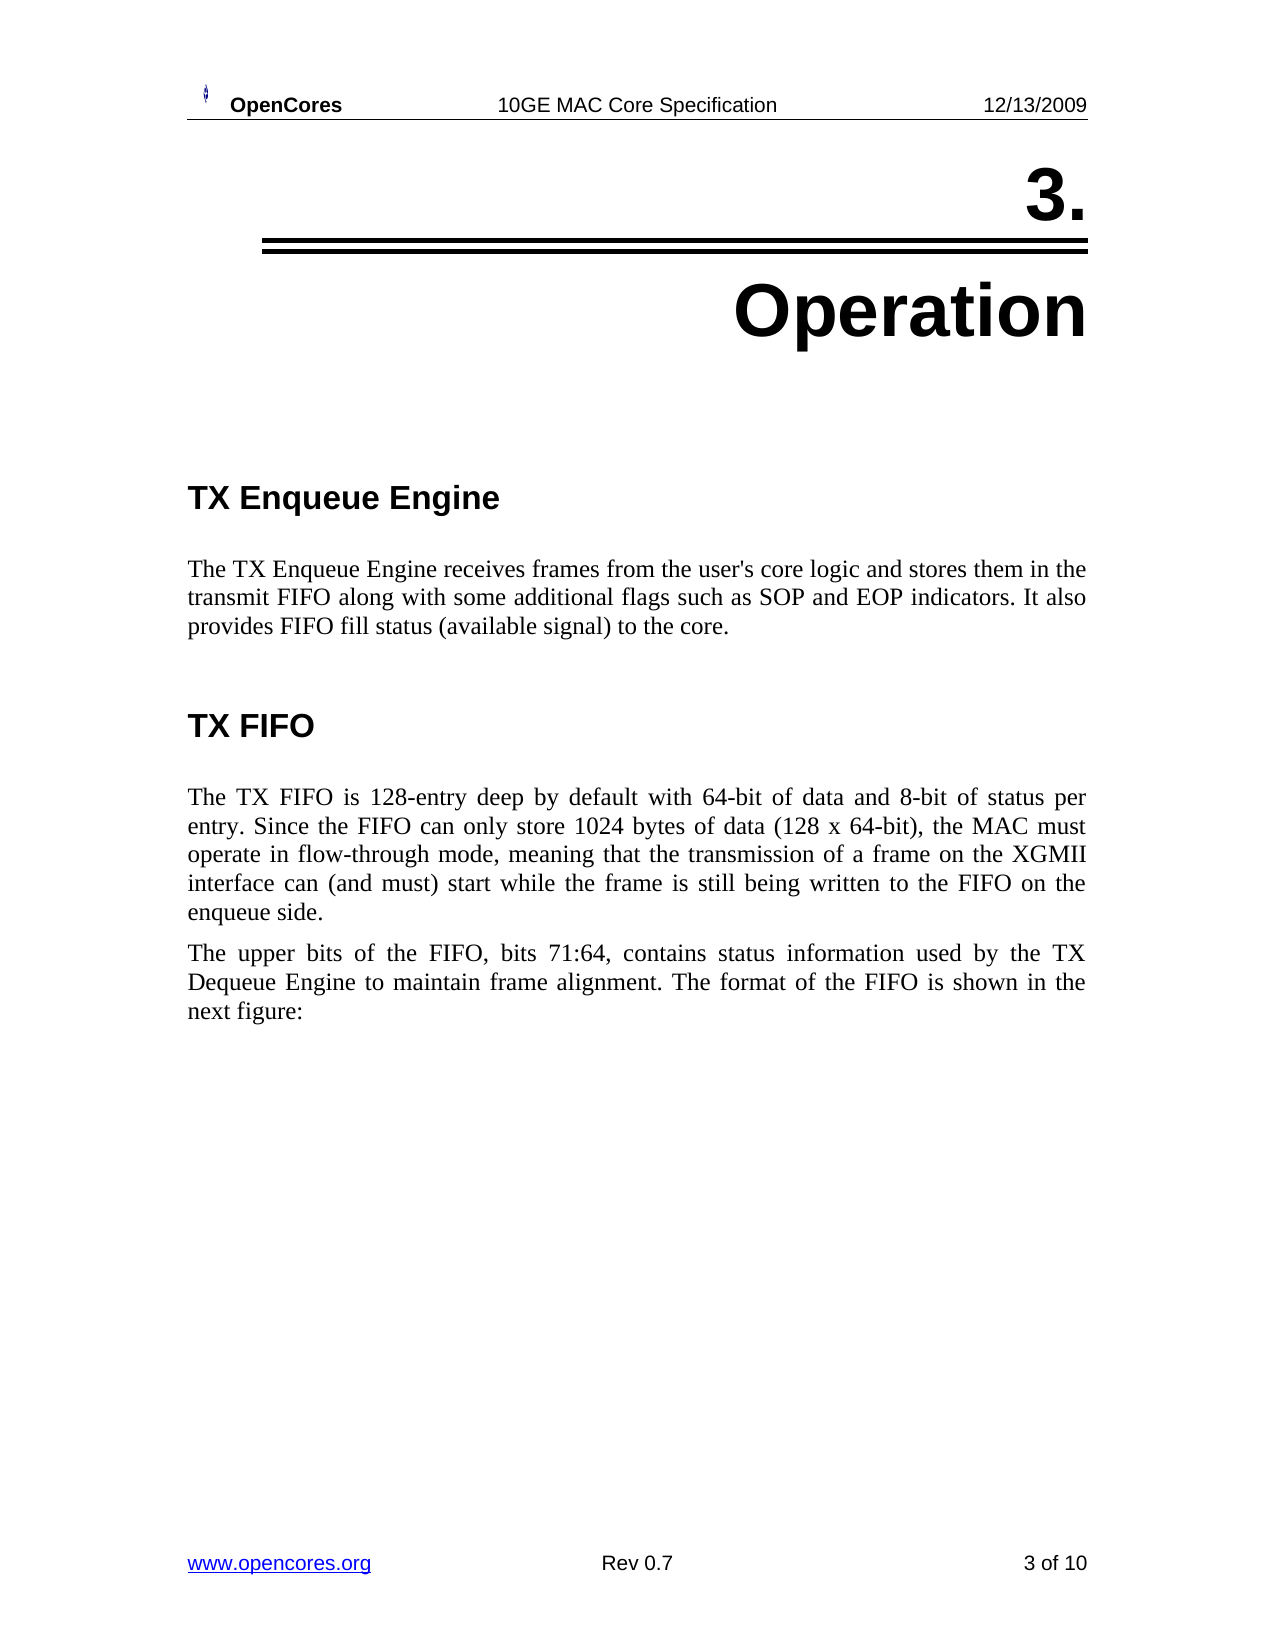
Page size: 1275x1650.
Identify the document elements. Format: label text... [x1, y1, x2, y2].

text The TX FIFO is 128-entry deep by default with 64-bit of data and 8-bit of status per entry. Since the FIFO can only store 1024 bytes of data (128 x 64-bit), the MAC must operate in flow-through mode, meaning that the transmission of a frame on the XGMII interface can (and must) start while the frame is still being written to the FIFO on the enqueue side. [187, 782, 1088, 926]
subtitle TX FIFO [187, 706, 1088, 744]
text The TX Enqueue Engine receives frames from the user's core logic and stores them in the transmit FIFO along with some additional flags such as SOP and EOP indicators. It also provides FIFO fill status (available signal) to the core. [187, 554, 1088, 640]
subtitle Operation [187, 266, 1088, 353]
subtitle TX Enqueue Engine [187, 478, 1088, 516]
text The upper bits of the FIFO, bits 71:64, contains status information used by the TX Dequeue Engine to maintain frame alignment. The format of the FIFO is shown in the next figure: [187, 938, 1088, 1024]
